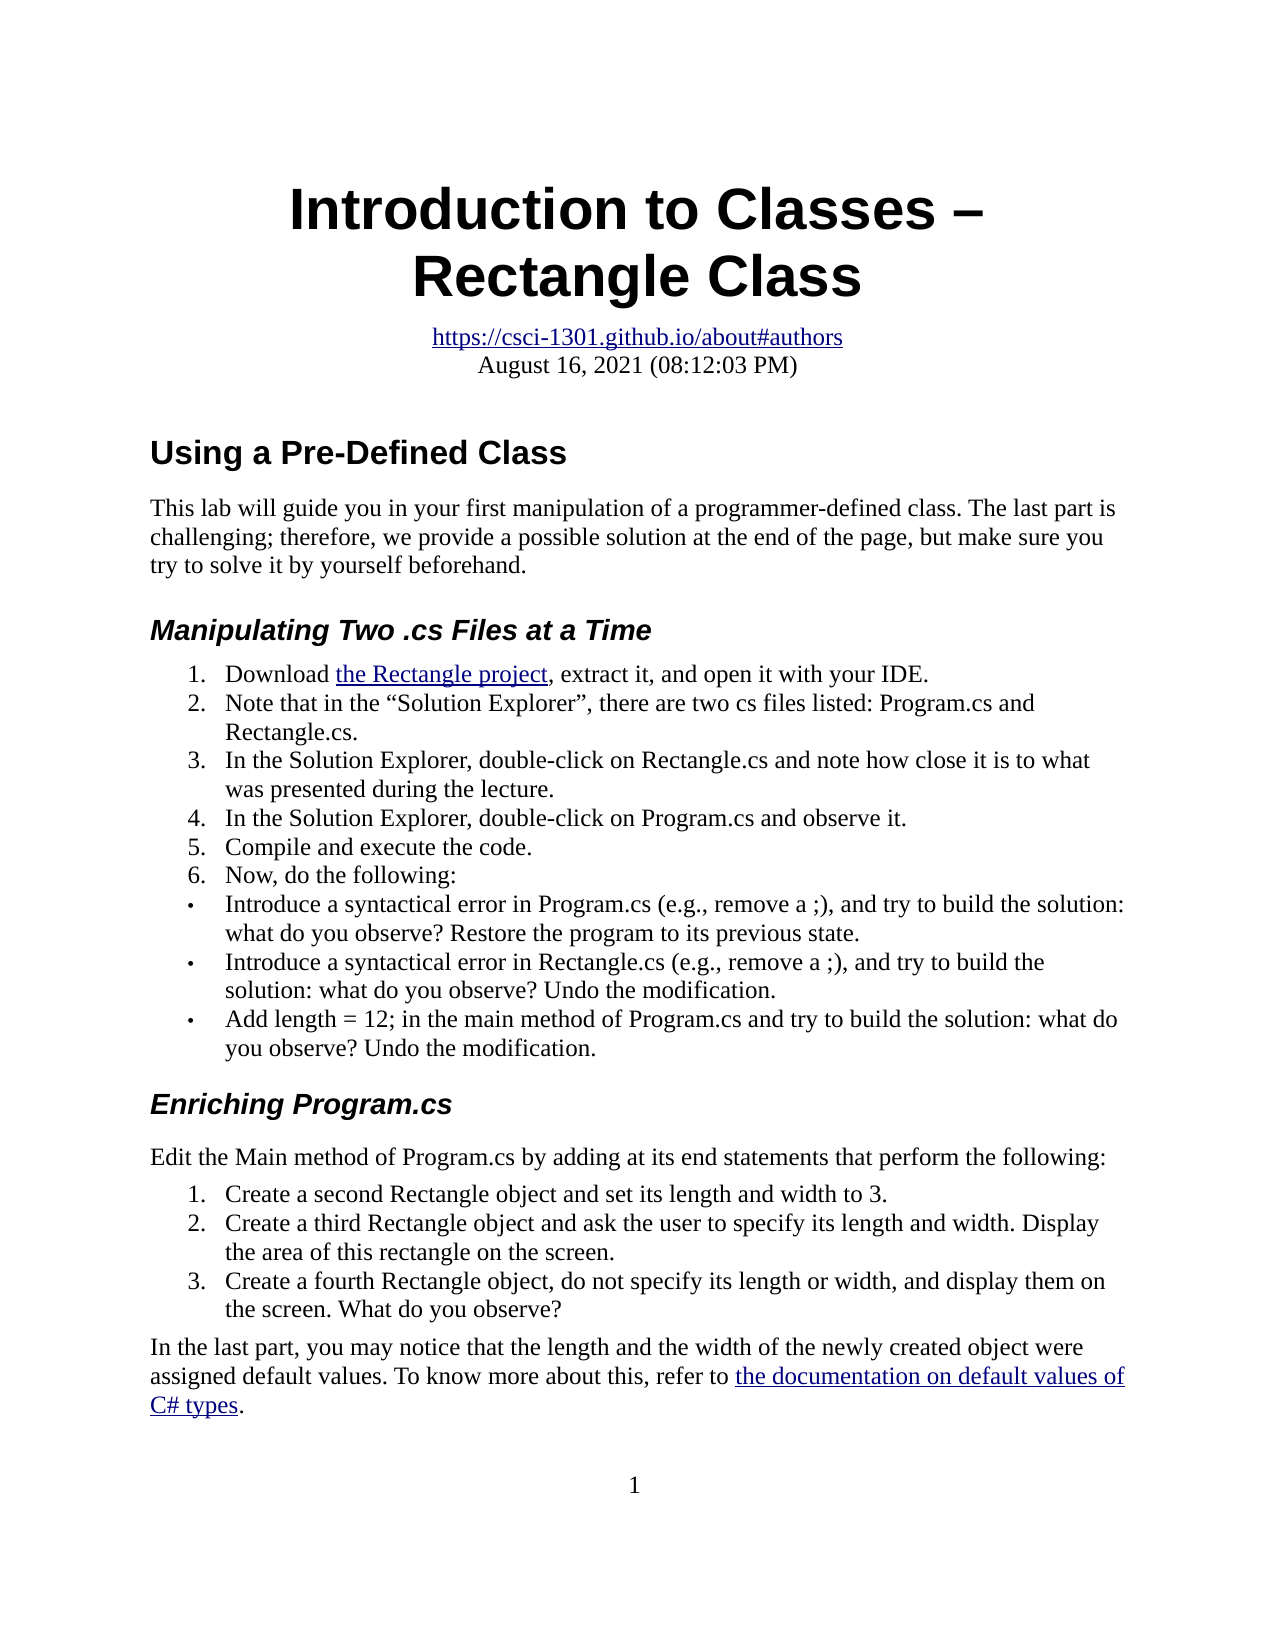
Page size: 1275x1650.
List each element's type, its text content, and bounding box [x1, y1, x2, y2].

text https://csci-1301.github.io/about#authors [150, 322, 1125, 350]
list Now, do the following: [187, 861, 1125, 889]
list Download the Rectangle project, extract it, and open it with your IDE. [187, 659, 1125, 688]
subtitle Manipulating Two .cs Files at a Time [150, 613, 1125, 647]
text Edit the Main method of Program.cs by adding at its end statements that perform the following: [150, 1142, 1125, 1171]
list Introduce a syntactical error in Program.cs (e.g., remove a ;), and try to build the solution: what do you observe? Restore the program to its previous state. [187, 889, 1125, 947]
list In the Solution Explorer, double-click on Program.cs and observe it. [187, 803, 1125, 832]
list In the Solution Explorer, double-click on Rectangle.cs and note how close it is to what was presented during the lecture. [187, 746, 1125, 803]
subtitle Using a Pre-Defined Class [150, 433, 1125, 472]
text This lab will guide you in your first manipulation of a programmer-defined class. The last part is challenging; therefore, we provide a possible solution at the end of the page, but make sure you try to solve it by yourself beforehand. [150, 493, 1125, 579]
list Create a second Rectangle object and set its length and width to 3. [187, 1179, 1125, 1208]
subtitle Enriching Program.cs [150, 1087, 1125, 1120]
text August 16, 2021 (08:12:03 PM) [150, 350, 1125, 379]
list Create a fourth Rectangle object, do not specify its length or width, and display them on the screen. What do you observe? [187, 1266, 1125, 1323]
text In the last part, you may notice that the length and the width of the newly created object were assigned default values. To know more about this, refer to the documentation on default values of C# types. [150, 1332, 1125, 1418]
list Note that in the “Solution Explorer”, there are two cs files listed: Program.cs and Rectangle.cs. [187, 688, 1125, 746]
title Introduction to Classes – Rectangle Class [150, 175, 1125, 309]
list Add length = 12; in the main method of Program.cs and try to build the solution: what do you observe? Undo the modification. [187, 1004, 1125, 1062]
list Create a third Rectangle object and ask the user to specify its length and width. Display the area of this rectangle on the screen. [187, 1208, 1125, 1266]
list Introduce a syntactical error in Rectangle.cs (e.g., remove a ;), and try to build the solution: what do you observe? Undo the modification. [187, 947, 1125, 1004]
list Compile and execute the code. [187, 832, 1125, 861]
